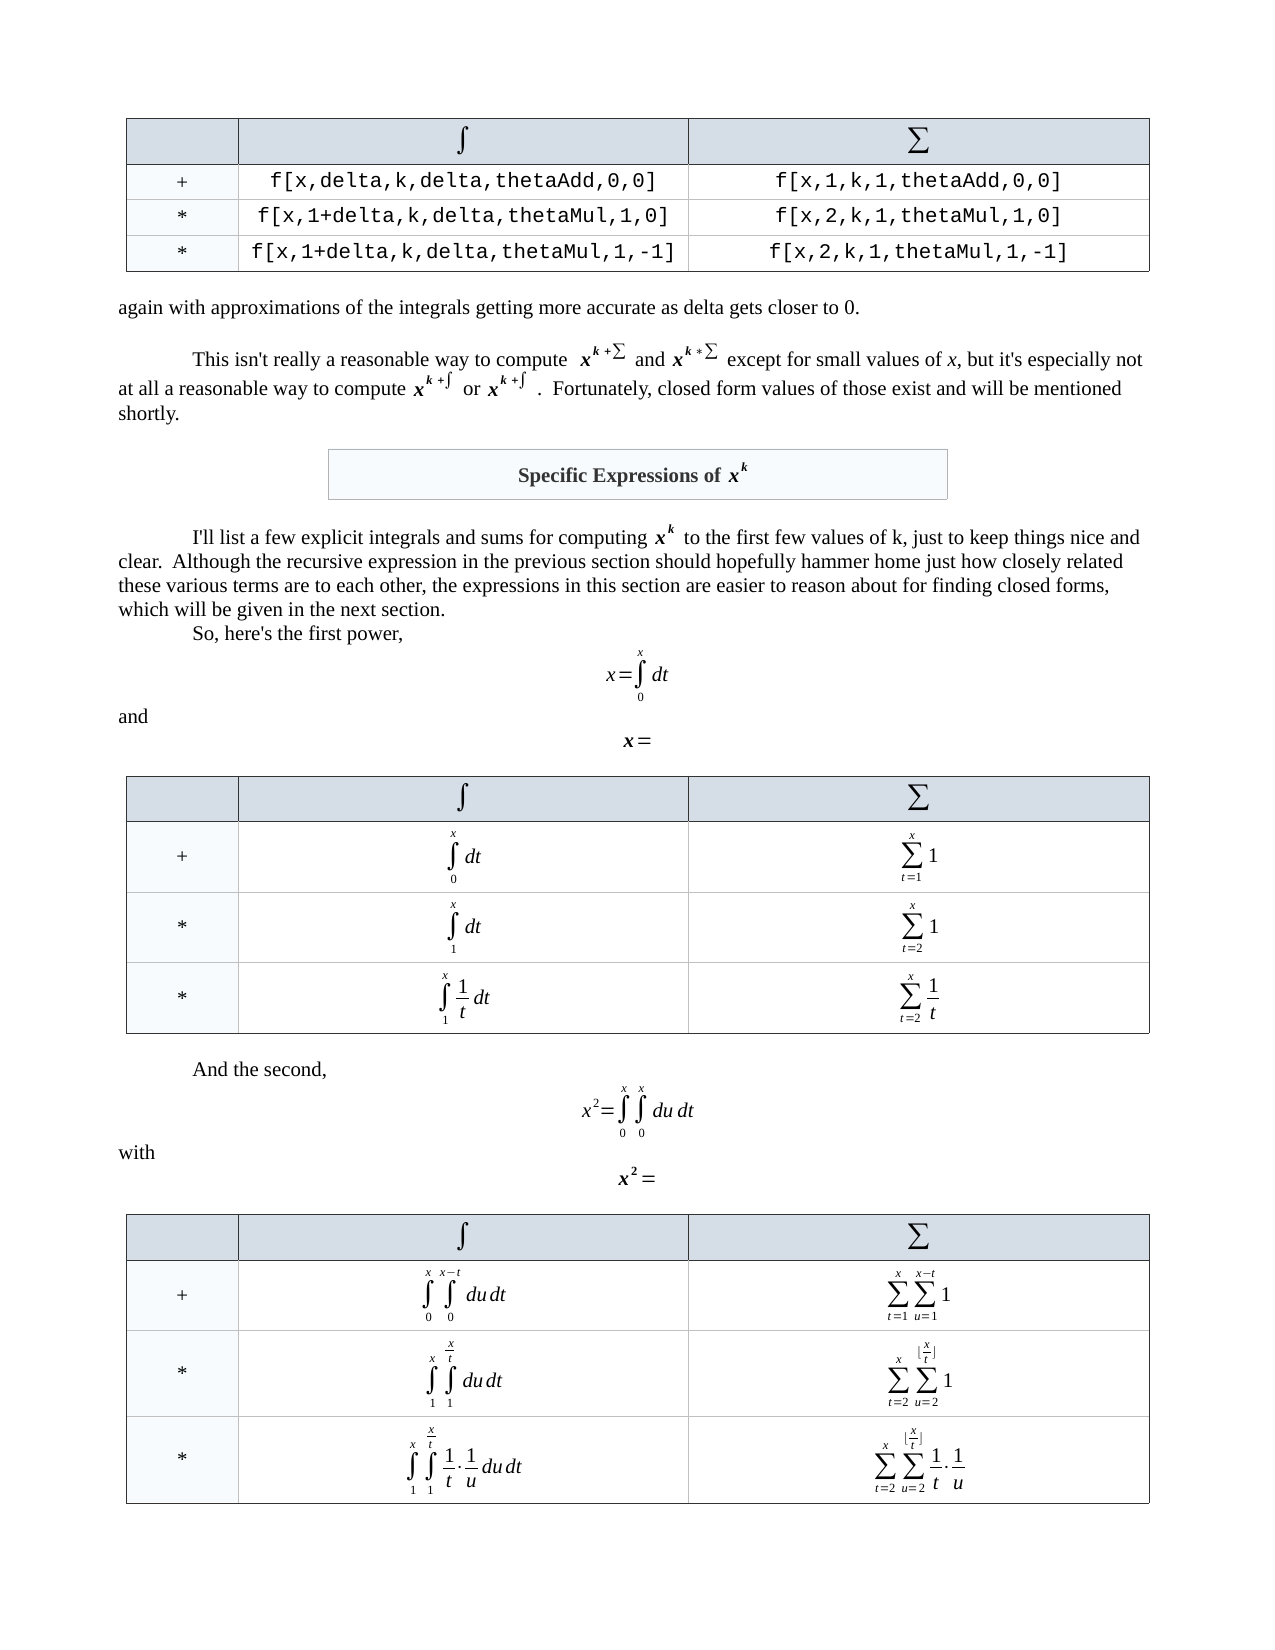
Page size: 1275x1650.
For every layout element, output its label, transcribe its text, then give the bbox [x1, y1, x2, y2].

table_cell [239, 1331, 688, 1416]
table_cell * [127, 963, 238, 1033]
table_cell [239, 822, 688, 892]
table_cell + [127, 1261, 238, 1330]
text This isn't really a reasonable way to compute andexcept for small values of x, but it's especially not at all a reasonable way to computeor. Fortunately, closed form values of those exist and will be mentioned shortly. [118, 343, 1157, 424]
table_cell f[x,1+delta,k,delta,thetaMul,1,-1] [239, 236, 688, 271]
table_header [689, 1215, 1149, 1260]
table_cell * [127, 1417, 238, 1502]
table_cell [239, 1417, 688, 1502]
text Specific Expressions of [329, 450, 947, 499]
table_header [127, 119, 238, 164]
table_cell + [127, 822, 238, 892]
table_cell [689, 1261, 1149, 1330]
table_cell [689, 1331, 1149, 1416]
table_header [239, 119, 688, 164]
table_header [239, 1215, 688, 1260]
table_cell [689, 893, 1149, 962]
table_cell f[x,2,k,1,thetaMul,1,-1] [689, 236, 1149, 271]
table_cell * [127, 200, 238, 235]
table_cell [689, 963, 1149, 1033]
table_cell [239, 1261, 688, 1330]
table_header [689, 119, 1149, 164]
table_cell [689, 1417, 1149, 1502]
table_header [127, 1215, 238, 1260]
table_cell [239, 963, 688, 1033]
table_header [239, 777, 688, 821]
text So, here's the first power, [118, 621, 1157, 645]
table_cell * [127, 893, 238, 962]
text and [118, 704, 1157, 728]
table_cell + [127, 165, 238, 199]
table_cell f[x,1,k,1,thetaAdd,0,0] [689, 165, 1149, 199]
table_header [127, 777, 238, 821]
table_cell f[x,2,k,1,thetaMul,1,0] [689, 200, 1149, 235]
table_cell [239, 893, 688, 962]
text And the second, [118, 1057, 1157, 1081]
text again with approximations of the integrals getting more accurate as delta gets closer to 0. [118, 295, 1157, 319]
table_cell [689, 822, 1149, 892]
table_cell f[x,delta,k,delta,thetaAdd,0,0] [239, 165, 688, 199]
table_cell * [127, 236, 238, 271]
text I'll list a few explicit integrals and sums for computingto the first few values of k, just to keep things nice and clear. Although the recursive expression in the previous section should hopefully hammer home just how closely related these various terms are to each other, the expressions in this section are easier to reason about for finding closed forms, which will be given in the next section. [118, 523, 1157, 621]
text with [118, 1140, 1157, 1164]
table_header [689, 777, 1149, 821]
table_cell * [127, 1331, 238, 1416]
table_cell f[x,1+delta,k,delta,thetaMul,1,0] [239, 200, 688, 235]
